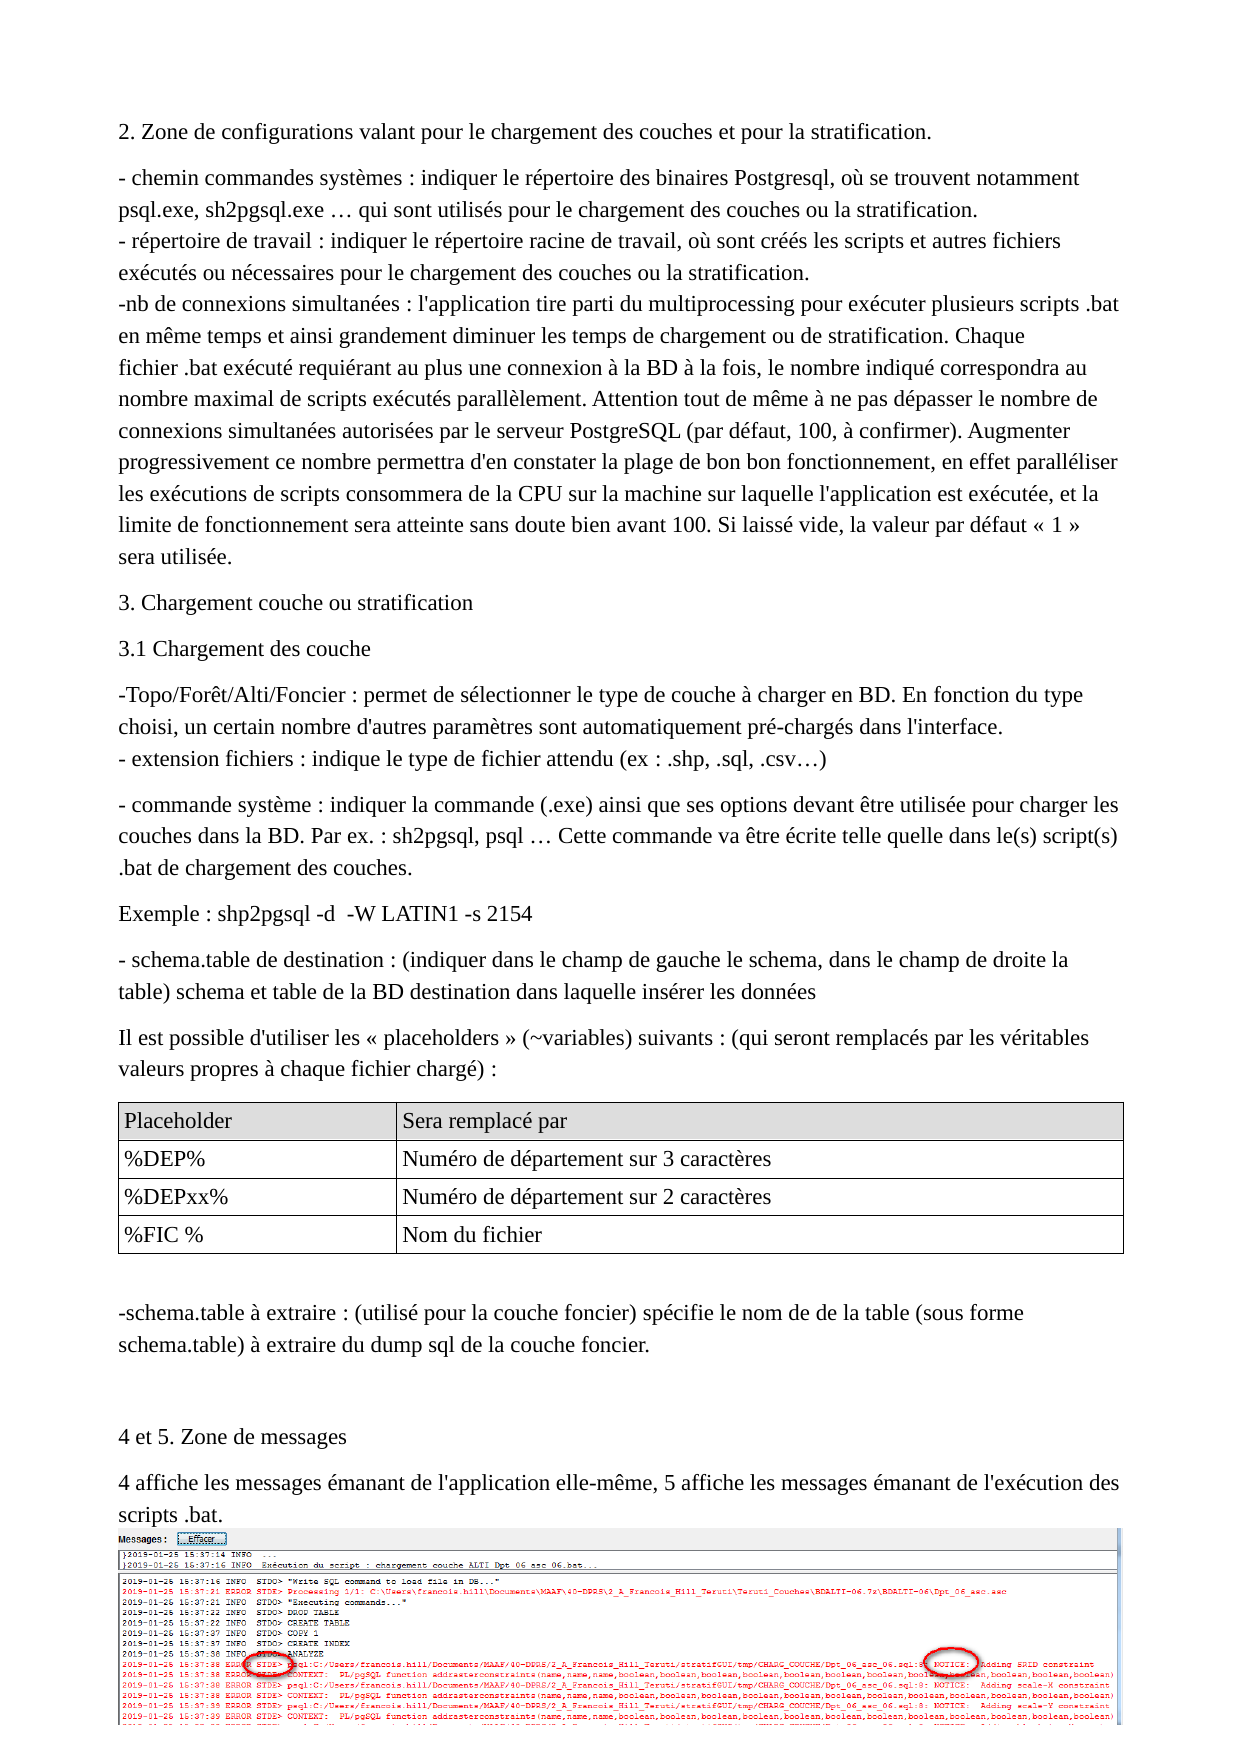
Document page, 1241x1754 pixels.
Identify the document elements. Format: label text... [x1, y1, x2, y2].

text - chemin commandes systèmes : indiquer le répertoire des binaires Postgresql, où se trouvent notamment psql.exe, sh2pgsql.exe … qui sont utilisés pour le chargement des couches ou la stratification. - répertoire de travail : indiquer le répertoire racine de travail, où sont créés les scripts et autres fichiers exécutés ou nécessaires pour le chargement des couches ou la stratification. -nb de connexions simultanées : l'application tire parti du multiprocessing pour exécuter plusieurs scripts .bat en même temps et ainsi grandement diminuer les temps de chargement ou de stratification. Chaque fichier .bat exécuté requiérant au plus une connexion à la BD à la fois, le nombre indiqué correspondra au nombre maximal de scripts exécutés parallèlement. Attention tout de même à ne pas dépasser le nombre de connexions simultanées autorisées par le serveur PostgreSQL (par défaut, 100, à confirmer). Augmenter progressivement ce nombre permettra d'en constater la plage de bon bon fonctionnement, en effet paralléliser les exécutions de scripts consommera de la CPU sur la machine sur laquelle l'application est exécutée, et la limite de fonctionnement sera atteinte sans doute bien avant 100. Si laissé vide, la valeur par défaut « 1 » sera utilisée. [118, 164, 1122, 569]
text -schema.table à extraire : (utilisé pour la couche foncier) spécifie le nom de de la table (sous forme schema.table) à extraire du dump sql de la couche foncier. [118, 1299, 1122, 1357]
table_cell %DEPxx% [119, 1179, 396, 1215]
table_cell Nom du fichier [397, 1216, 1123, 1253]
table_cell Numéro de département sur 3 caractères [397, 1141, 1123, 1177]
text 3. Chargement couche ou stratification [118, 589, 1122, 616]
text Il est possible d'utiliser les « placeholders » (~variables) suivants : (qui seront remplacés par les véritables valeurs propres à chaque fichier chargé) : [118, 1024, 1122, 1082]
text 2. Zone de configurations valant pour le chargement des couches et pour la stratification. [118, 118, 1122, 144]
text 3.1 Chargement des couche [118, 635, 1122, 662]
table_header Sera remplacé par [397, 1103, 1123, 1139]
table_header Placeholder [119, 1103, 396, 1139]
table_cell %FIC % [119, 1216, 396, 1253]
text Exemple : shp2pgsql -d -W LATIN1 -s 2154 [118, 900, 1122, 926]
table_cell Numéro de département sur 2 caractères [397, 1179, 1123, 1215]
text - schema.table de destination : (indiquer dans le champ de gauche le schema, dans le champ de droite la table) schema et table de la BD destination dans laquelle insérer les données [118, 946, 1122, 1004]
text 4 et 5. Zone de messages [118, 1423, 1122, 1450]
text -Topo/Forêt/Alti/Foncier : permet de sélectionner le type de couche à charger en BD. En fonction du type choisi, un certain nombre d'autres paramètres sont automatiquement pré-chargés dans l'interface. - extension fichiers : indique le type de fichier attendu (ex : .shp, .sql, .csv…) [118, 681, 1122, 771]
text 4 affiche les messages émanant de l'application elle-même, 5 affiche les messages émanant de l'exécution des scripts .bat. [118, 1469, 1122, 1527]
picture [118, 1528, 1123, 1725]
table_cell %DEP% [119, 1141, 396, 1177]
text - commande système : indiquer la commande (.exe) ainsi que ses options devant être utilisée pour charger les couches dans la BD. Par ex. : sh2pgsql, psql … Cette commande va être écrite telle quelle dans le(s) script(s) .bat de chargement des couches. [118, 791, 1122, 880]
